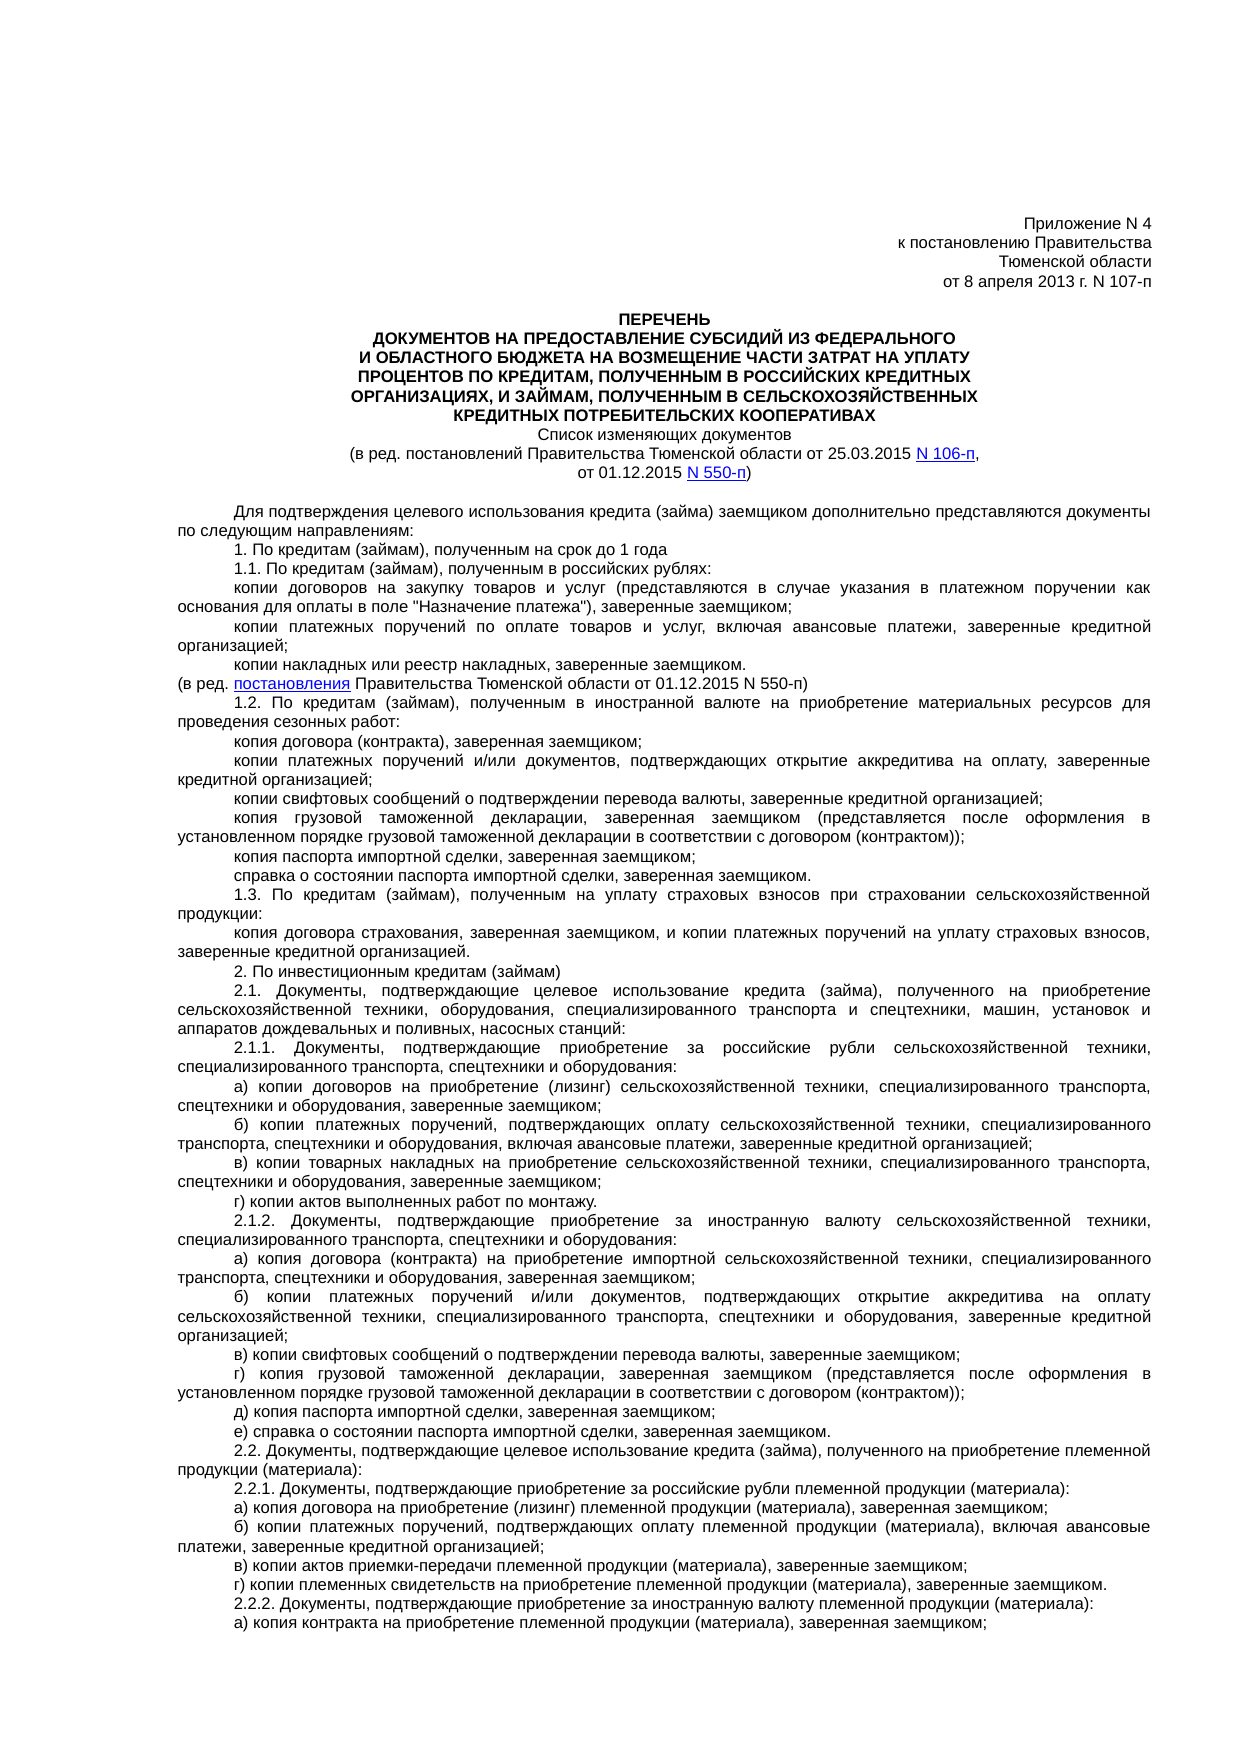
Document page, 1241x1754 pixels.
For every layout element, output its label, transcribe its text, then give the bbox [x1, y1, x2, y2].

text в) копии свифтовых сообщений о подтверждении перевода валюты, заверенные заемщиком; [177, 1345, 1152, 1364]
text справка о состоянии паспорта импортной сделки, заверенная заемщиком. [177, 866, 1152, 885]
text ОРГАНИЗАЦИЯХ, И ЗАЙМАМ, ПОЛУЧЕННЫМ В СЕЛЬСКОХОЗЯЙСТВЕННЫХ [177, 386, 1152, 406]
text к постановлению Правительства [177, 233, 1152, 252]
text д) копия паспорта импортной сделки, заверенная заемщиком; [177, 1402, 1152, 1421]
text копия паспорта импортной сделки, заверенная заемщиком; [177, 846, 1152, 866]
text а) копии договоров на приобретение (лизинг) сельскохозяйственной техники, специализированного транспорта, спецтехники и оборудования, заверенные заемщиком; [177, 1076, 1152, 1115]
text копии договоров на закупку товаров и услуг (представляются в случае указания в платежном поручении как основания для оплаты в поле "Назначение платежа"), заверенные заемщиком; [177, 578, 1152, 616]
text 2.1.2. Документы, подтверждающие приобретение за иностранную валюту сельскохозяйственной техники, специализированного транспорта, спецтехники и оборудования: [177, 1211, 1152, 1249]
text 1.3. По кредитам (займам), полученным на уплату страховых взносов при страховании сельскохозяйственной продукции: [177, 885, 1152, 923]
text от 8 апреля 2013 г. N 107-п [177, 271, 1152, 291]
text ПЕРЕЧЕНЬ [177, 310, 1152, 329]
text 2.1.1. Документы, подтверждающие приобретение за российские рубли сельскохозяйственной техники, специализированного транспорта, спецтехники и оборудования: [177, 1038, 1152, 1076]
text от 01.12.2015 N 550-п) [177, 463, 1152, 482]
text Список изменяющих документов [177, 425, 1152, 444]
text 2.2. Документы, подтверждающие целевое использование кредита (займа), полученного на приобретение племенной продукции (материала): [177, 1441, 1152, 1479]
text а) копия контракта на приобретение племенной продукции (материала), заверенная заемщиком; [177, 1613, 1152, 1632]
text 1.2. По кредитам (займам), полученным в иностранной валюте на приобретение материальных ресурсов для проведения сезонных работ: [177, 693, 1152, 731]
text а) копия договора (контракта) на приобретение импортной сельскохозяйственной техники, специализированного транспорта, спецтехники и оборудования, заверенная заемщиком; [177, 1249, 1152, 1287]
text (в ред. постановлений Правительства Тюменской области от 25.03.2015 N 106-п, [177, 444, 1152, 463]
text 2.1. Документы, подтверждающие целевое использование кредита (займа), полученного на приобретение сельскохозяйственной техники, оборудования, специализированного транспорта и спецтехники, машин, установок и аппаратов дождевальных и поливных, насосных станций: [177, 981, 1152, 1038]
text ПРОЦЕНТОВ ПО КРЕДИТАМ, ПОЛУЧЕННЫМ В РОССИЙСКИХ КРЕДИТНЫХ [177, 367, 1152, 386]
text б) копии платежных поручений и/или документов, подтверждающих открытие аккредитива на оплату сельскохозяйственной техники, специализированного транспорта, спецтехники и оборудования, заверенные кредитной организацией; [177, 1287, 1152, 1345]
subtitle Приложение N 4 [177, 214, 1152, 233]
text г) копии племенных свидетельств на приобретение племенной продукции (материала), заверенные заемщиком. [177, 1575, 1152, 1594]
text г) копия грузовой таможенной декларации, заверенная заемщиком (представляется после оформления в установленном порядке грузовой таможенной декларации в соответствии с договором (контрактом)); [177, 1364, 1152, 1402]
text копии свифтовых сообщений о подтверждении перевода валюты, заверенные кредитной организацией; [177, 789, 1152, 808]
text 1. По кредитам (займам), полученным на срок до 1 года [177, 540, 1152, 559]
text г) копии актов выполненных работ по монтажу. [177, 1191, 1152, 1211]
text КРЕДИТНЫХ ПОТРЕБИТЕЛЬСКИХ КООПЕРАТИВАХ [177, 406, 1152, 425]
text копия грузовой таможенной декларации, заверенная заемщиком (представляется после оформления в установленном порядке грузовой таможенной декларации в соответствии с договором (контрактом)); [177, 808, 1152, 846]
text 2.2.2. Документы, подтверждающие приобретение за иностранную валюту племенной продукции (материала): [177, 1594, 1152, 1613]
text 2.2.1. Документы, подтверждающие приобретение за российские рубли племенной продукции (материала): [177, 1479, 1152, 1498]
text Тюменской области [177, 252, 1152, 271]
text б) копии платежных поручений, подтверждающих оплату сельскохозяйственной техники, специализированного транспорта, спецтехники и оборудования, включая авансовые платежи, заверенные кредитной организацией; [177, 1115, 1152, 1153]
text в) копии товарных накладных на приобретение сельскохозяйственной техники, специализированного транспорта, спецтехники и оборудования, заверенные заемщиком; [177, 1153, 1152, 1191]
text 2. По инвестиционным кредитам (займам) [177, 961, 1152, 981]
text б) копии платежных поручений, подтверждающих оплату племенной продукции (материала), включая авансовые платежи, заверенные кредитной организацией; [177, 1517, 1152, 1556]
text копия договора страхования, заверенная заемщиком, и копии платежных поручений на уплату страховых взносов, заверенные кредитной организацией. [177, 923, 1152, 961]
text е) справка о состоянии паспорта импортной сделки, заверенная заемщиком. [177, 1421, 1152, 1441]
text копии накладных или реестр накладных, заверенные заемщиком. [177, 655, 1152, 674]
text копии платежных поручений и/или документов, подтверждающих открытие аккредитива на оплату, заверенные кредитной организацией; [177, 751, 1152, 789]
text ДОКУМЕНТОВ НА ПРЕДОСТАВЛЕНИЕ СУБСИДИЙ ИЗ ФЕДЕРАЛЬНОГО [177, 329, 1152, 348]
text копии платежных поручений по оплате товаров и услуг, включая авансовые платежи, заверенные кредитной организацией; [177, 616, 1152, 655]
text И ОБЛАСТНОГО БЮДЖЕТА НА ВОЗМЕЩЕНИЕ ЧАСТИ ЗАТРАТ НА УПЛАТУ [177, 348, 1152, 367]
text (в ред. постановления Правительства Тюменской области от 01.12.2015 N 550-п) [177, 674, 1152, 693]
text копия договора (контракта), заверенная заемщиком; [177, 731, 1152, 751]
text 1.1. По кредитам (займам), полученным в российских рублях: [177, 559, 1152, 578]
text в) копии актов приемки-передачи племенной продукции (материала), заверенные заемщиком; [177, 1556, 1152, 1575]
text а) копия договора на приобретение (лизинг) племенной продукции (материала), заверенная заемщиком; [177, 1498, 1152, 1517]
text Для подтверждения целевого использования кредита (займа) заемщиком дополнительно представляются документы по следующим направлениям: [177, 501, 1152, 540]
